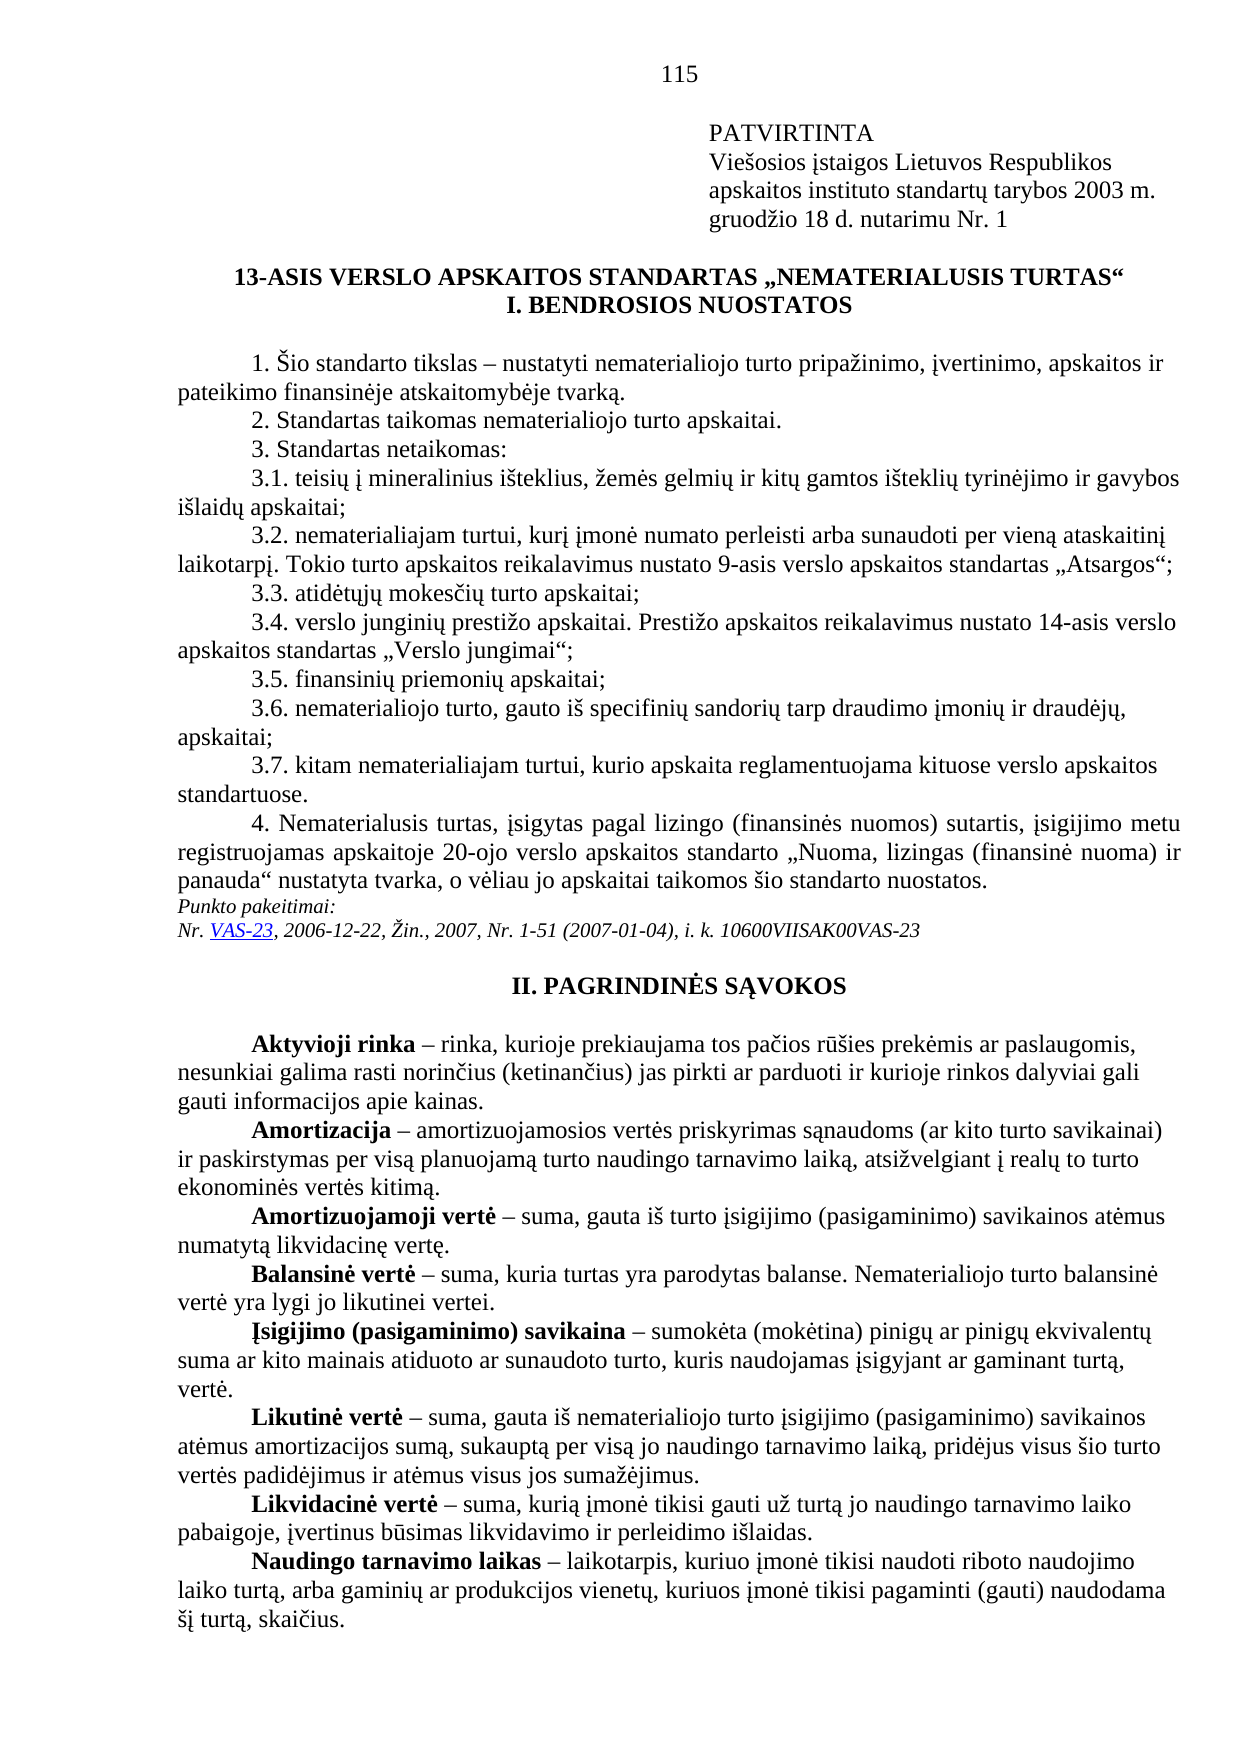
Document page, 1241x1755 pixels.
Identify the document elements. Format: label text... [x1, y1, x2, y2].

text Nr. VAS-23, 2006-12-22, Žin., 2007, Nr. 1-51 (2007-01-04), i. k. 10600VIISAK00VAS-23 [177, 918, 1181, 942]
text 4. Nematerialusis turtas, įsigytas pagal lizingo (finansinės nuomos) sutartis, įsigijimo metu registruojamas apskaitoje 20-ojo verslo apskaitos standarto „Nuoma, lizingas (finansinė nuoma) ir panauda“ nustatyta tvarka, o vėliau jo apskaitai taikomos šio standarto nuostatos. [177, 808, 1181, 894]
text apskaitos instituto standartų tarybos 2003 m. [177, 176, 1181, 204]
text 13-ASIS VERSLO APSKAITOS STANDARTAS „NEMATERIALUSIS TURTAS“ [177, 262, 1181, 291]
text 3.2. nematerialiajam turtui, kurį įmonė numato perleisti arba sunaudoti per vieną ataskaitinį laikotarpį. Tokio turto apskaitos reikalavimus nustato 9-asis verslo apskaitos standartas „Atsargos“; [177, 521, 1181, 578]
text 3.7. kitam nematerialiajam turtui, kurio apskaita reglamentuojama kituose verslo apskaitos standartuose. [177, 751, 1181, 808]
text Įsigijimo (pasigaminimo) savikaina – sumokėta (mokėtina) pinigų ar pinigų ekvivalentų suma ar kito mainais atiduoto ar sunaudoto turto, kuris naudojamas įsigyjant ar gaminant turtą, vertė. [177, 1316, 1181, 1402]
text gruodžio 18 d. nutarimu Nr. 1 [177, 204, 1181, 233]
text Balansinė vertė – suma, kuria turtas yra parodytas balanse. Nematerialiojo turto balansinė vertė yra lygi jo likutinei vertei. [177, 1259, 1181, 1316]
text 3.3. atidėtųjų mokesčių turto apskaitai; [177, 578, 1181, 607]
text Likutinė vertė – suma, gauta iš nematerialiojo turto įsigijimo (pasigaminimo) savikainos atėmus amortizacijos sumą, sukauptą per visą jo naudingo tarnavimo laiką, pridėjus visus šio turto vertės padidėjimus ir atėmus visus jos sumažėjimus. [177, 1402, 1181, 1489]
text 3.4. verslo junginių prestižo apskaitai. Prestižo apskaitos reikalavimus nustato 14-asis verslo apskaitos standartas „Verslo jungimai“; [177, 607, 1181, 664]
text 1. Šio standarto tikslas – nustatyti nematerialiojo turto pripažinimo, įvertinimo, apskaitos ir pateikimo finansinėje atskaitomybėje tvarką. [177, 348, 1181, 406]
text PATVIRTINTA [709, 118, 1181, 147]
text Aktyvioji rinka – rinka, kurioje prekiaujama tos pačios rūšies prekėmis ar paslaugomis, nesunkiai galima rasti norinčius (ketinančius) jas pirkti ar parduoti ir kurioje rinkos dalyviai gali gauti informacijos apie kainas. [177, 1029, 1181, 1115]
text 3.1. teisių į mineralinius išteklius, žemės gelmių ir kitų gamtos išteklių tyrinėjimo ir gavybos išlaidų apskaitai; [177, 463, 1181, 521]
text 2. Standartas taikomas nematerialiojo turto apskaitai. [177, 406, 1181, 434]
text Likvidacinė vertė – suma, kurią įmonė tikisi gauti už turtą jo naudingo tarnavimo laiko pabaigoje, įvertinus būsimas likvidavimo ir perleidimo išlaidas. [177, 1489, 1181, 1546]
text Naudingo tarnavimo laikas – laikotarpis, kuriuo įmonė tikisi naudoti riboto naudojimo laiko turtą, arba gaminių ar produkcijos vienetų, kuriuos įmonė tikisi pagaminti (gauti) naudodama šį turtą, skaičius. [177, 1546, 1181, 1632]
text Viešosios įstaigos Lietuvos Respublikos [177, 147, 1181, 176]
text 3.6. nematerialiojo turto, gauto iš specifinių sandorių tarp draudimo įmonių ir draudėjų, apskaitai; [177, 693, 1181, 751]
text I. BENDROSIOS NUOSTATOS [177, 291, 1181, 319]
text Punkto pakeitimai: [177, 894, 1181, 918]
text 3. Standartas netaikomas: [177, 434, 1181, 463]
text Amortizacija – amortizuojamosios vertės priskyrimas sąnaudoms (ar kito turto savikainai) ir paskirstymas per visą planuojamą turto naudingo tarnavimo laiką, atsižvelgiant į realų to turto ekonominės vertės kitimą. [177, 1115, 1181, 1201]
text II. PAGRINDINĖS SĄVOKOS [177, 971, 1181, 1000]
text 3.5. finansinių priemonių apskaitai; [177, 664, 1181, 693]
text Amortizuojamoji vertė – suma, gauta iš turto įsigijimo (pasigaminimo) savikainos atėmus numatytą likvidacinę vertę. [177, 1201, 1181, 1259]
